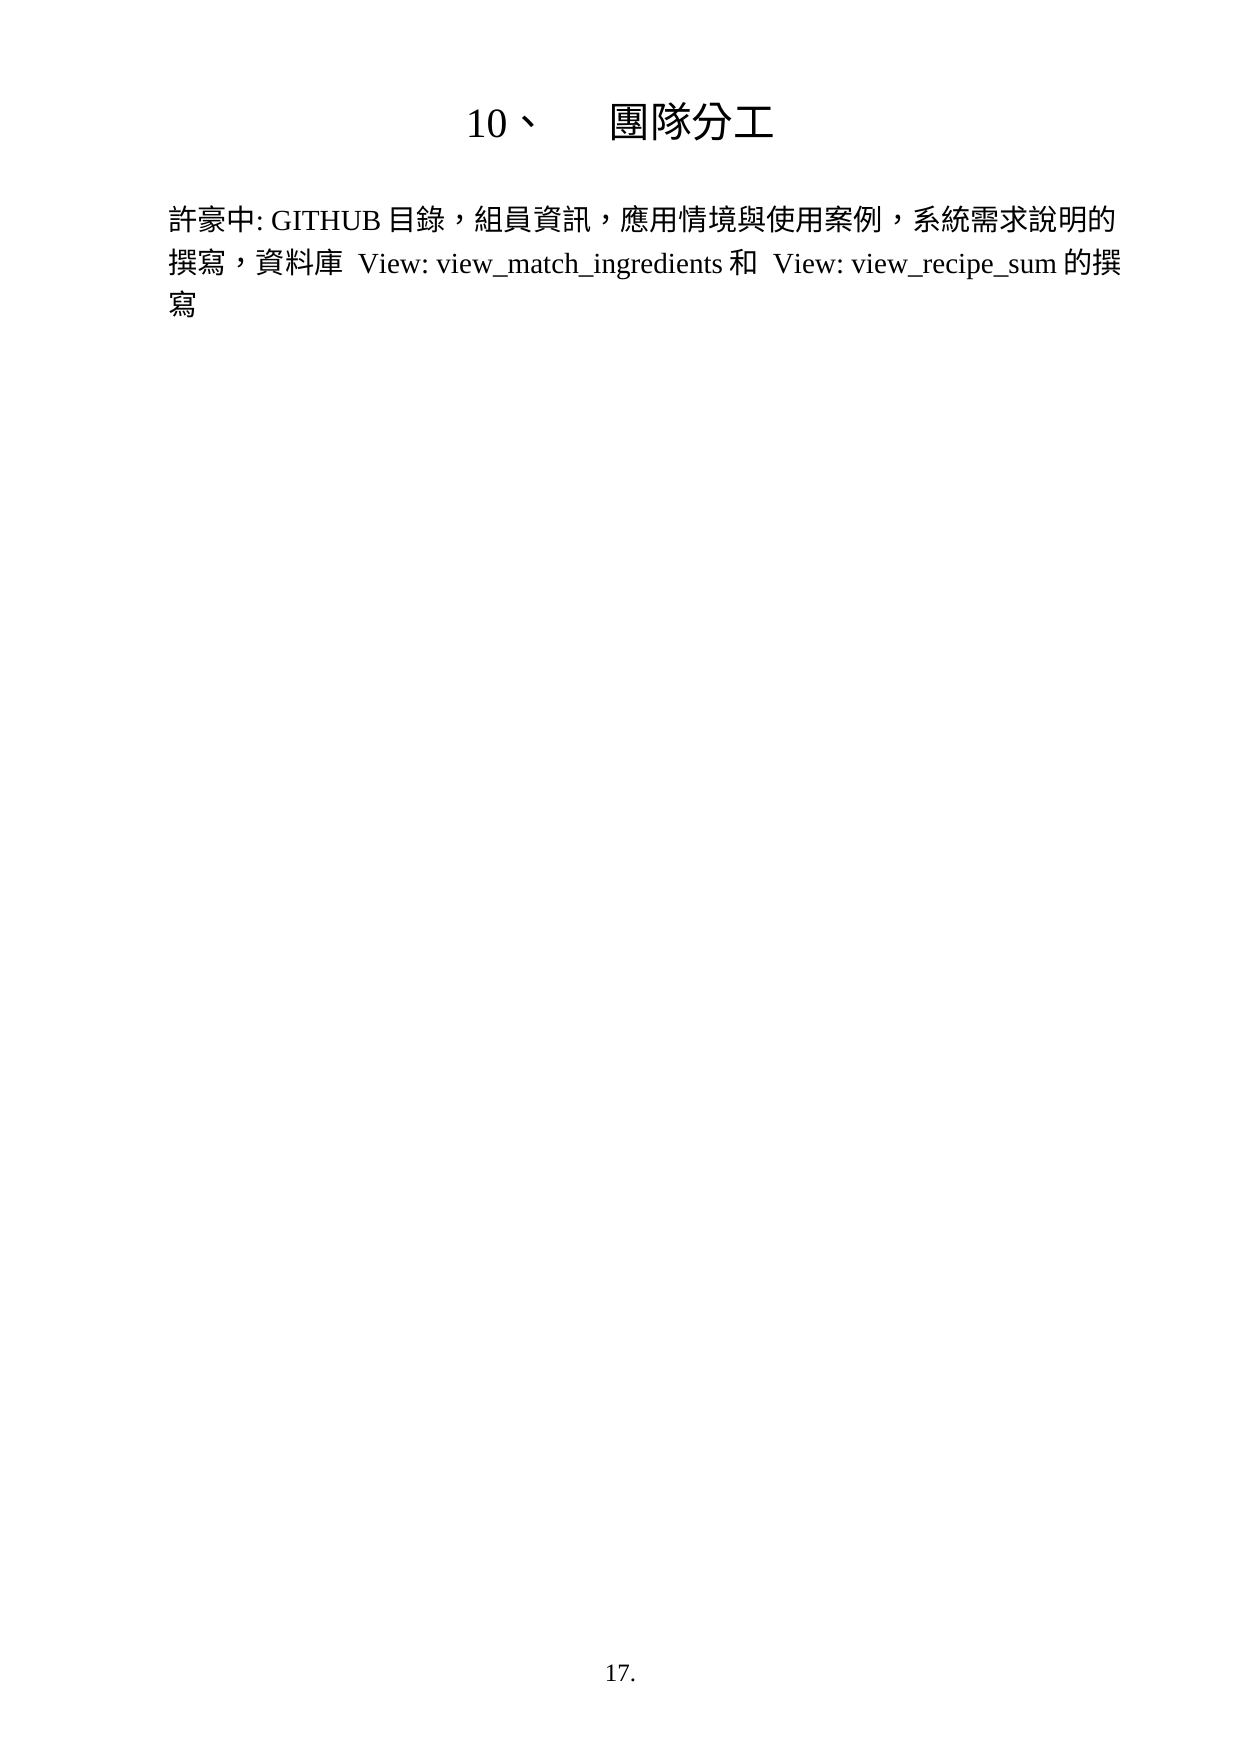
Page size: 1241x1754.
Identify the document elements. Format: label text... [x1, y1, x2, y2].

list 團隊分工 [118, 89, 1122, 149]
text 許豪中: GITHUB目錄，組員資訊，應用情境與使用案例，系統需求說明的撰寫，資料庫 View: view_match_ingredients和 View: view_recipe_sum的撰寫 [168, 197, 1122, 324]
